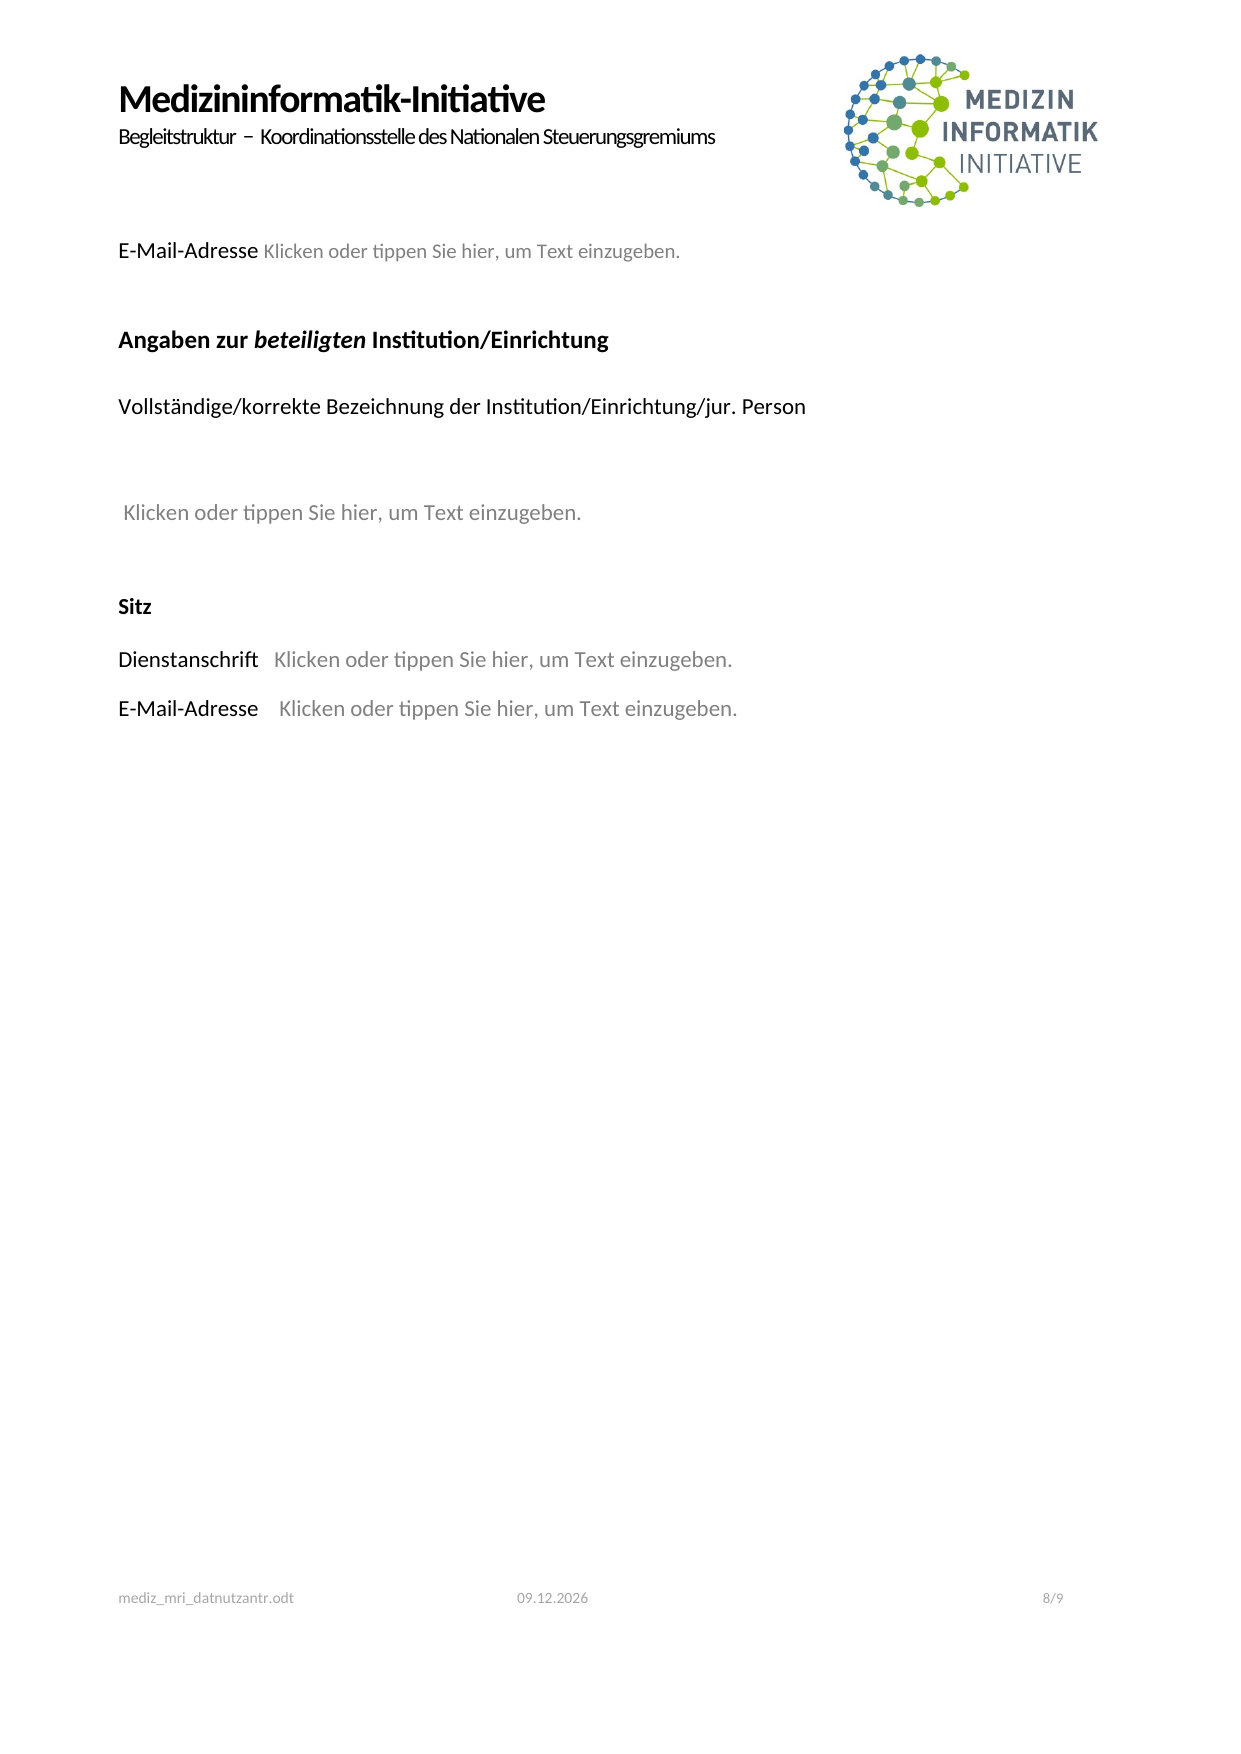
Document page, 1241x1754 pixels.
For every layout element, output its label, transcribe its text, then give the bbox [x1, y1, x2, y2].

text Klicken oder tippen Sie hier, um Text einzugeben. [118, 498, 1092, 526]
text E-Mail-Adresse Klicken oder tippen Sie hier, um Text einzugeben. [118, 236, 1092, 264]
text Angaben zur beteiligten Institution/Einrichtung [118, 324, 1092, 354]
text Vollständige/korrekte Bezeichnung der Institution/Einrichtung/jur. Person [118, 392, 1092, 420]
text Sitz [118, 592, 1092, 620]
text E-Mail-Adresse Klicken oder tippen Sie hier, um Text einzugeben. [118, 694, 1092, 722]
text Dienstanschrift Klicken oder tippen Sie hier, um Text einzugeben. [118, 645, 1092, 673]
